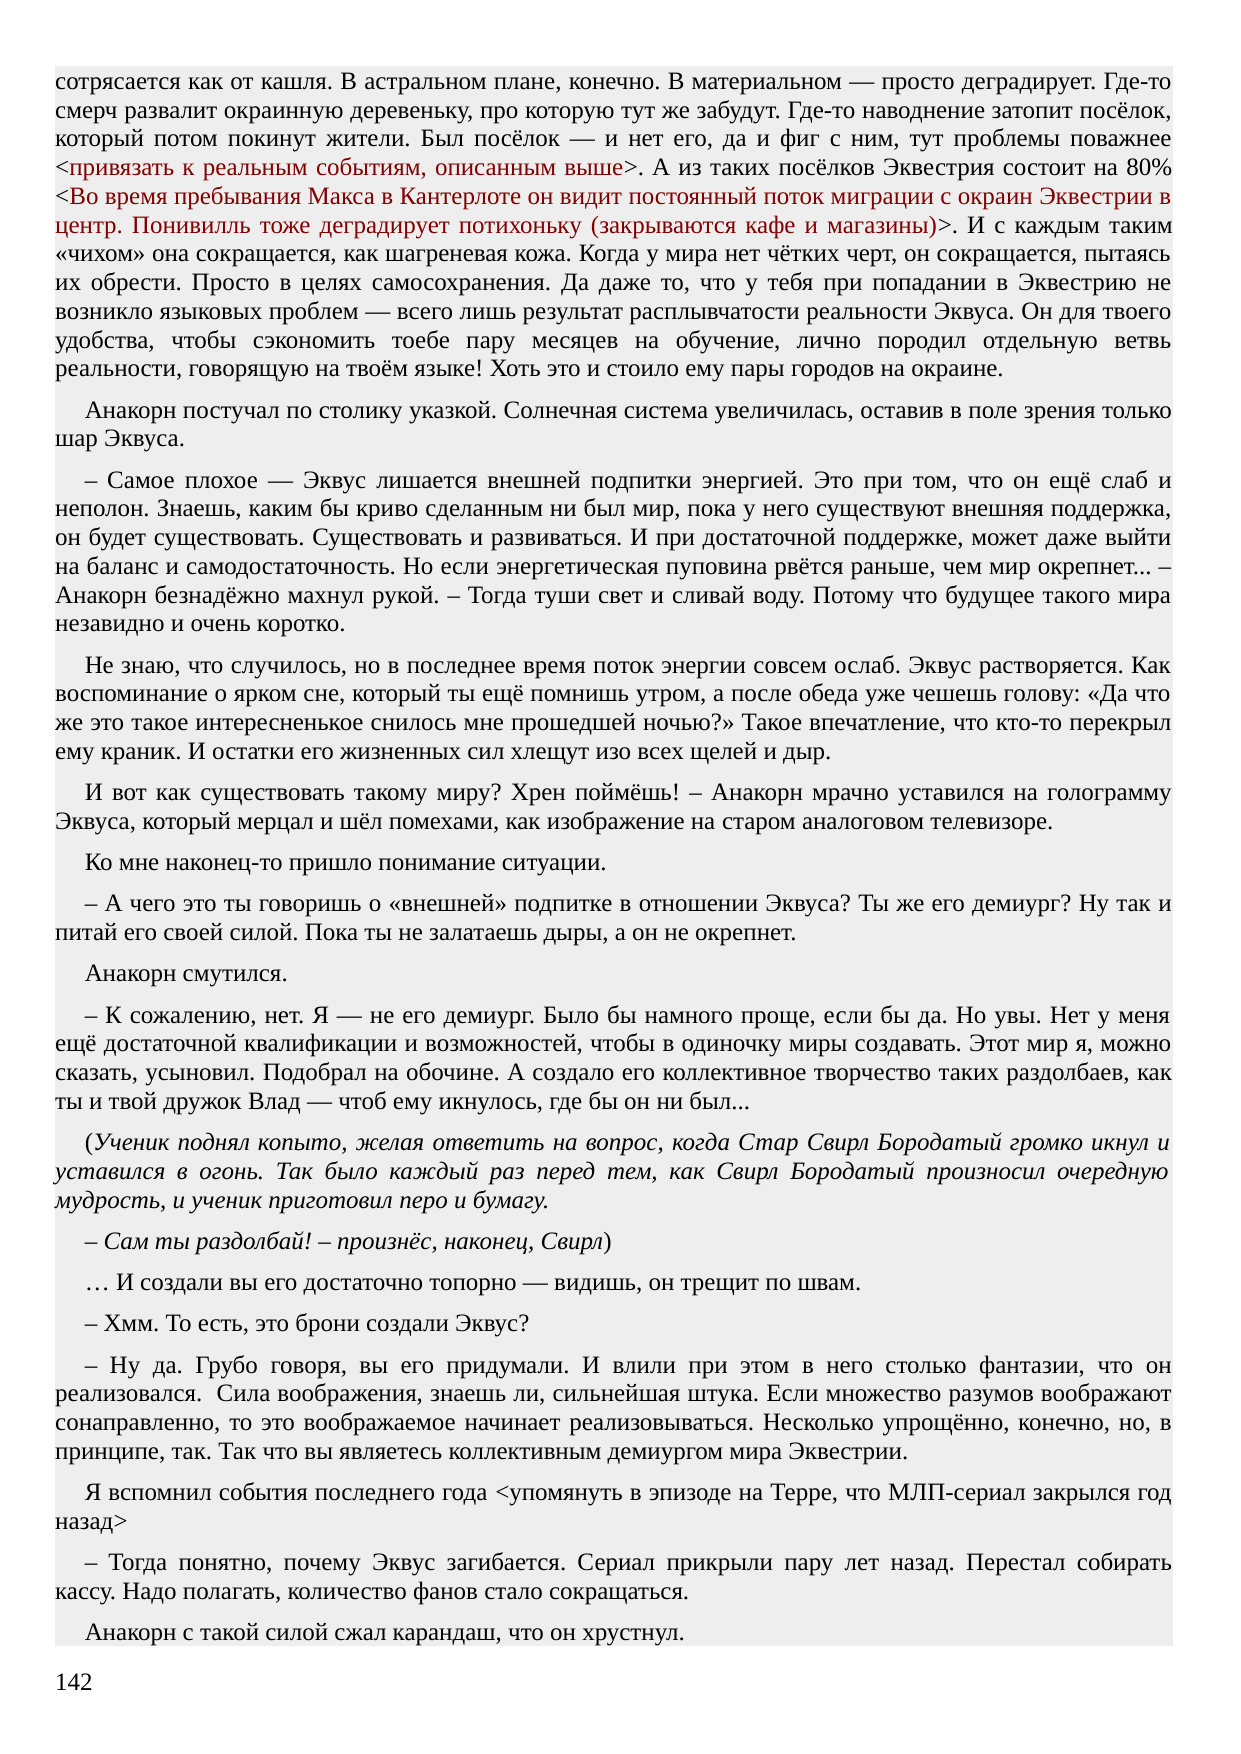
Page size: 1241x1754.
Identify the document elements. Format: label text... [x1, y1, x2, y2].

text – А чего это ты говоришь о «внешней» подпитке в отношении Эквуса? Ты же его демиург? Ну так и питай его своей силой. Пока ты не залатаешь дыры, а он не окрепнет. [55, 888, 1173, 946]
text Не знаю, что случилось, но в последнее время поток энергии совсем ослаб. Эквус растворяется. Как воспоминание о ярком сне, который ты ещё помнишь утром, а после обеда уже чешешь голову: «Да что же это такое интересненькое снилось мне прошедшей ночью?» Такое впечатление, что кто-то перекрыл ему краник. И остатки его жизненных сил хлещут изо всех щелей и дыр. [55, 650, 1173, 765]
text – Ну да. Грубо говоря, вы его придумали. И влили при этом в него столько фантазии, что он реализовался. Сила воображения, знаешь ли, сильнейшая штука. Если множество разумов воображают сонаправленно, то это воображаемое начинает реализовываться. Несколько упрощённо, конечно, но, в принципе, так. Так что вы являетесь коллективным демиургом мира Эквестрии. [55, 1350, 1173, 1465]
text сотрясается как от кашля. В астральном плане, конечно. В материальном — просто деградирует. Где-то смерч развалит окраинную деревеньку, про которую тут же забудут. Где-то наводнение затопит посёлок, который потом покинут жители. Был посёлок — и нет его, да и фиг с ним, тут проблемы поважнее <привязать к реальным событиям, описанным выше>. А из таких посёлков Эквестрия состоит на 80% <Во время пребывания Макса в Кантерлоте он видит постоянный поток миграции с окраин Эквестрии в центр. Понивилль тоже деградирует потихоньку (закрываются кафе и магазины)>. И с каждым таким «чихом» она сокращается, как шагреневая кожа. Когда у мира нет чётких черт, он сокращается, пытаясь их обрести. Просто в целях самосохранения. Да даже то, что у тебя при попадании в Эквестрию не возникло языковых проблем — всего лишь результат расплывчатости реальности Эквуса. Он для твоего удобства, чтобы сэкономить тоебе пару месяцев на обучение, лично породил отдельную ветвь реальности, говорящую на твоём языке! Хоть это и стоило ему пары городов на окраине. [55, 66, 1173, 382]
text – К сожалению, нет. Я — не его демиург. Было бы намного проще, если бы да. Но увы. Нет у меня ещё достаточной квалификации и возможностей, чтобы в одиночку миры создавать. Этот мир я, можно сказать, усыновил. Подобрал на обочине. А создало его коллективное творчество таких раздолбаев, как ты и твой дружок Влад — чтоб ему икнулось, где бы он ни был... [55, 1000, 1173, 1115]
text Анакорн смутился. [55, 958, 1173, 987]
text … И создали вы его достаточно топорно — видишь, он трещит по швам. [55, 1267, 1173, 1296]
text – Хмм. То есть, это брони создали Эквус? [55, 1308, 1173, 1337]
text – Самое плохое — Эквус лишается внешней подпитки энергией. Это при том, что он ещё слаб и неполон. Знаешь, каким бы криво сделанным ни был мир, пока у него существуют внешняя поддержка, он будет существовать. Существовать и развиваться. И при достаточной поддержке, может даже выйти на баланс и самодостаточность. Но если энергетическая пуповина рвётся раньше, чем мир окрепнет... – Анакорн безнадёжно махнул рукой. – Тогда туши свет и сливай воду. Потому что будущее такого мира незавидно и очень коротко. [55, 465, 1173, 637]
text – Сам ты раздолбай! – произнёс, наконец, Свирл) [55, 1226, 1173, 1255]
text (Ученик поднял копыто, желая ответить на вопрос, когда Стар Свирл Бородатый громко икнул и уставился в огонь. Так было каждый раз перед тем, как Свирл Бородатый произносил очередную мудрость, и ученик приготовил перо и бумагу. [55, 1127, 1173, 1213]
text Ко мне наконец-то пришло понимание ситуации. [55, 847, 1173, 876]
text – Тогда понятно, почему Эквус загибается. Сериал прикрыли пару лет назад. Перестал собирать кассу. Надо полагать, количество фанов стало сокращаться. [55, 1547, 1173, 1605]
text Я вспомнил события последнего года <упомянуть в эпизоде на Терре, что МЛП-сериал закрылся год назад> [55, 1477, 1173, 1535]
text И вот как существовать такому миру? Хрен поймёшь! – Анакорн мрачно уставился на голограмму Эквуса, который мерцал и шёл помехами, как изображение на старом аналоговом телевизоре. [55, 777, 1173, 835]
text Анакорн с такой силой сжал карандаш, что он хрустнул. [55, 1617, 1173, 1646]
text Анакорн постучал по столику указкой. Солнечная система увеличилась, оставив в поле зрения только шар Эквуса. [55, 395, 1173, 452]
